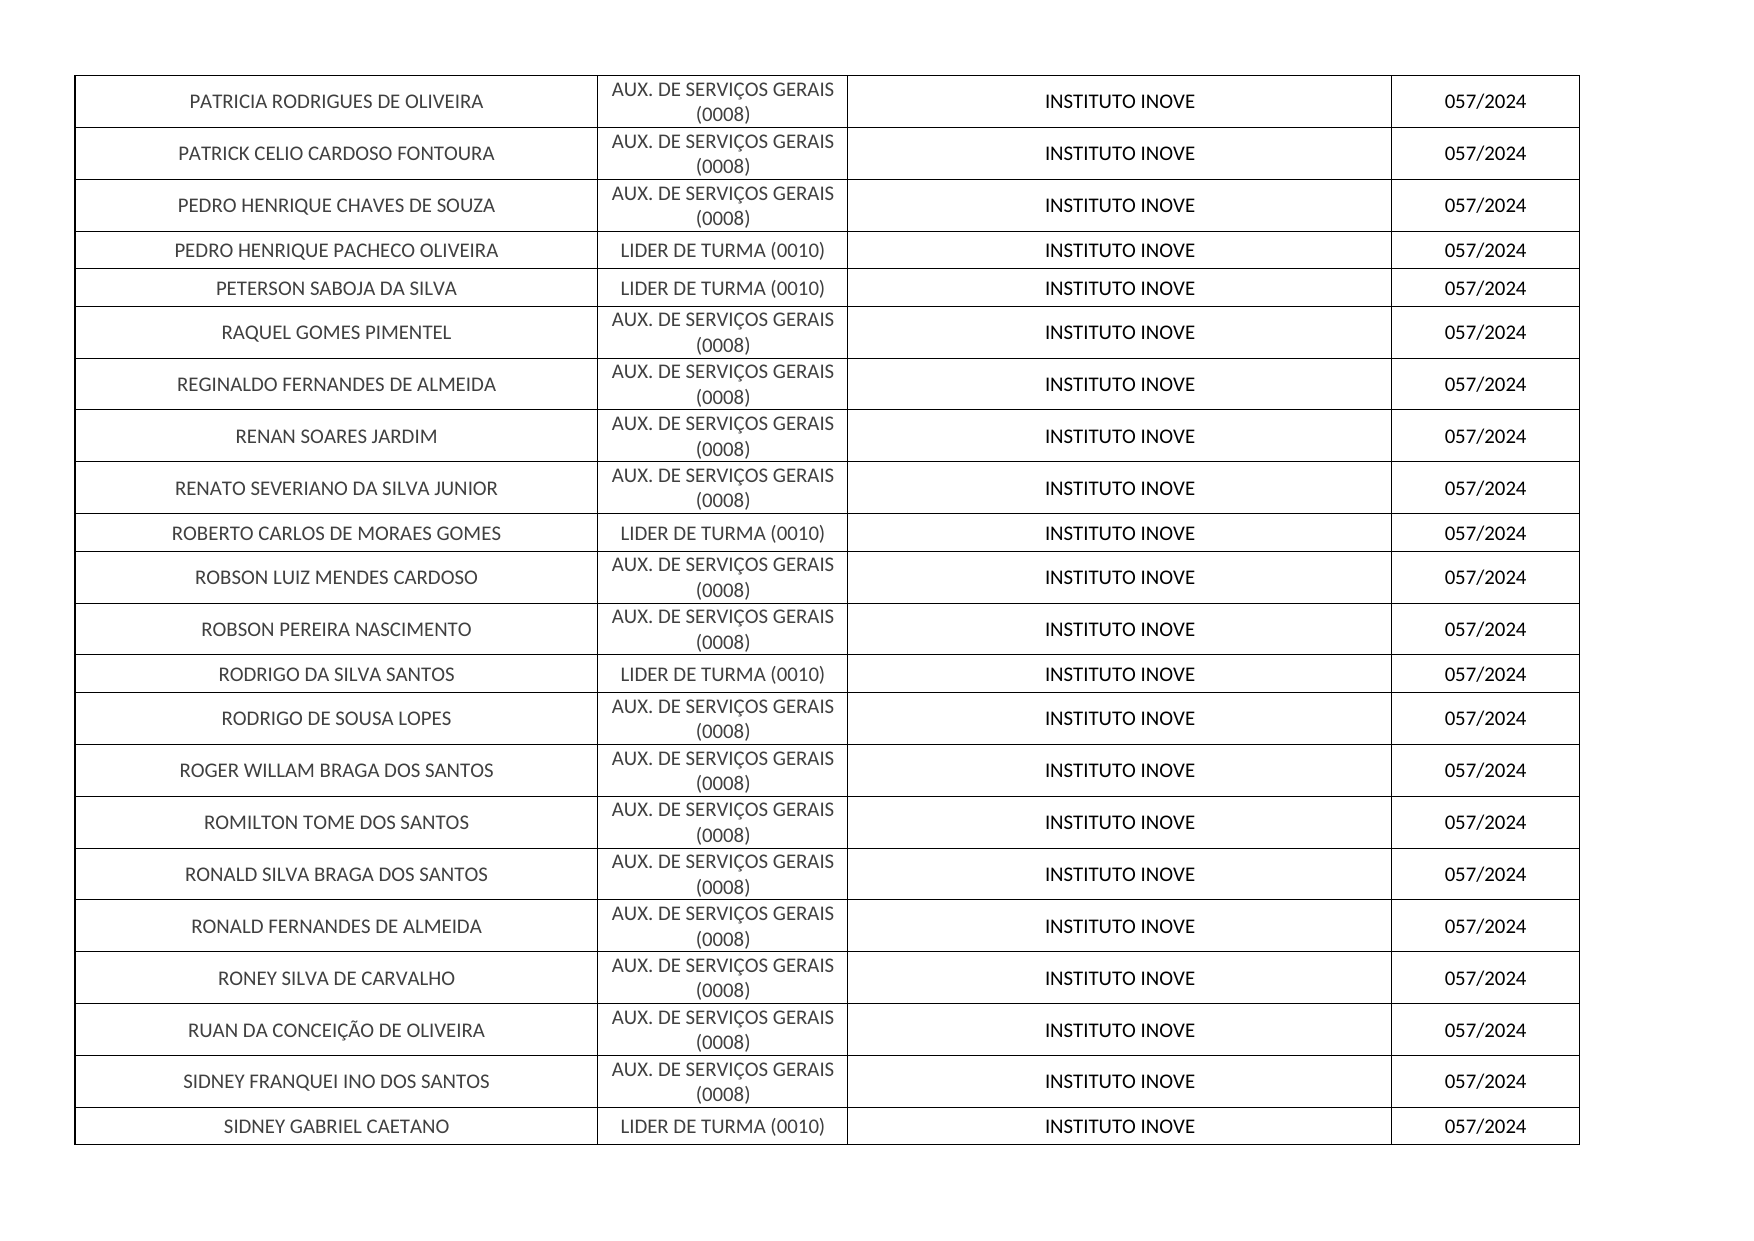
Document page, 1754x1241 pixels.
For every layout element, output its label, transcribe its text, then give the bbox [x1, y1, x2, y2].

table_cell AUX. DE SERVIÇOS GERAIS (0008) [598, 552, 847, 602]
table_cell 057/2024 [1392, 604, 1579, 654]
table_cell 057/2024 [1392, 797, 1579, 847]
table_cell RENAN SOARES JARDIM [76, 410, 597, 461]
table_cell RONALD FERNANDES DE ALMEIDA [76, 900, 597, 951]
table_cell INSTITUTO INOVE [848, 1108, 1391, 1144]
table_cell AUX. DE SERVIÇOS GERAIS (0008) [598, 1056, 847, 1107]
table_cell 057/2024 [1392, 1004, 1579, 1055]
table_cell AUX. DE SERVIÇOS GERAIS (0008) [598, 900, 847, 951]
table_cell SIDNEY FRANQUEI INO DOS SANTOS [76, 1056, 597, 1107]
table_cell PATRICK CELIO CARDOSO FONTOURA [76, 128, 597, 179]
table_cell LIDER DE TURMA (0010) [598, 232, 847, 268]
table_cell INSTITUTO INOVE [848, 514, 1391, 551]
table_cell ROGER WILLAM BRAGA DOS SANTOS [76, 745, 597, 796]
table_cell 057/2024 [1392, 552, 1579, 602]
table_cell PETERSON SABOJA DA SILVA [76, 269, 597, 306]
table_cell INSTITUTO INOVE [848, 1004, 1391, 1055]
table_cell 057/2024 [1392, 1108, 1579, 1144]
table_cell 057/2024 [1392, 745, 1579, 796]
table_cell AUX. DE SERVIÇOS GERAIS (0008) [598, 128, 847, 179]
table_cell PEDRO HENRIQUE PACHECO OLIVEIRA [76, 232, 597, 268]
table_cell ROBSON PEREIRA NASCIMENTO [76, 604, 597, 654]
table_cell INSTITUTO INOVE [848, 462, 1391, 513]
table_cell SIDNEY GABRIEL CAETANO [76, 1108, 597, 1144]
table_cell INSTITUTO INOVE [848, 1056, 1391, 1107]
table_cell 057/2024 [1392, 849, 1579, 899]
table_cell LIDER DE TURMA (0010) [598, 269, 847, 306]
table_cell AUX. DE SERVIÇOS GERAIS (0008) [598, 307, 847, 357]
table_cell INSTITUTO INOVE [848, 693, 1391, 744]
table_cell REGINALDO FERNANDES DE ALMEIDA [76, 359, 597, 409]
table_cell 057/2024 [1392, 180, 1579, 231]
table_cell 057/2024 [1392, 655, 1579, 692]
table_cell RODRIGO DE SOUSA LOPES [76, 693, 597, 744]
table_cell INSTITUTO INOVE [848, 180, 1391, 231]
table_cell RAQUEL GOMES PIMENTEL [76, 307, 597, 357]
table_cell AUX. DE SERVIÇOS GERAIS (0008) [598, 693, 847, 744]
table_cell AUX. DE SERVIÇOS GERAIS (0008) [598, 797, 847, 847]
table_cell RONEY SILVA DE CARVALHO [76, 952, 597, 1003]
table_cell 057/2024 [1392, 462, 1579, 513]
table_cell INSTITUTO INOVE [848, 269, 1391, 306]
table_cell 057/2024 [1392, 410, 1579, 461]
table_cell RENATO SEVERIANO DA SILVA JUNIOR [76, 462, 597, 513]
table_cell AUX. DE SERVIÇOS GERAIS (0008) [598, 952, 847, 1003]
table_cell INSTITUTO INOVE [848, 128, 1391, 179]
table_cell PATRICIA RODRIGUES DE OLIVEIRA [76, 76, 597, 127]
table_cell INSTITUTO INOVE [848, 307, 1391, 357]
table_cell INSTITUTO INOVE [848, 952, 1391, 1003]
table_cell AUX. DE SERVIÇOS GERAIS (0008) [598, 462, 847, 513]
table_cell 057/2024 [1392, 128, 1579, 179]
table_cell INSTITUTO INOVE [848, 900, 1391, 951]
table_cell LIDER DE TURMA (0010) [598, 655, 847, 692]
table_cell INSTITUTO INOVE [848, 655, 1391, 692]
table_cell INSTITUTO INOVE [848, 604, 1391, 654]
table_cell RONALD SILVA BRAGA DOS SANTOS [76, 849, 597, 899]
table_cell 057/2024 [1392, 693, 1579, 744]
table_cell INSTITUTO INOVE [848, 797, 1391, 847]
table_cell AUX. DE SERVIÇOS GERAIS (0008) [598, 76, 847, 127]
table_cell INSTITUTO INOVE [848, 552, 1391, 602]
table_cell AUX. DE SERVIÇOS GERAIS (0008) [598, 359, 847, 409]
table_cell LIDER DE TURMA (0010) [598, 1108, 847, 1144]
table_cell INSTITUTO INOVE [848, 359, 1391, 409]
table_cell ROBSON LUIZ MENDES CARDOSO [76, 552, 597, 602]
table_cell INSTITUTO INOVE [848, 849, 1391, 899]
table_cell 057/2024 [1392, 1056, 1579, 1107]
table_cell INSTITUTO INOVE [848, 745, 1391, 796]
table_cell INSTITUTO INOVE [848, 410, 1391, 461]
table_cell RODRIGO DA SILVA SANTOS [76, 655, 597, 692]
table_cell AUX. DE SERVIÇOS GERAIS (0008) [598, 849, 847, 899]
table_cell 057/2024 [1392, 269, 1579, 306]
table_cell 057/2024 [1392, 232, 1579, 268]
table_cell INSTITUTO INOVE [848, 232, 1391, 268]
table_cell INSTITUTO INOVE [848, 76, 1391, 127]
table_cell AUX. DE SERVIÇOS GERAIS (0008) [598, 410, 847, 461]
table_cell RUAN DA CONCEIÇÃO DE OLIVEIRA [76, 1004, 597, 1055]
table_cell ROBERTO CARLOS DE MORAES GOMES [76, 514, 597, 551]
table_cell 057/2024 [1392, 307, 1579, 357]
table_cell AUX. DE SERVIÇOS GERAIS (0008) [598, 604, 847, 654]
table_cell 057/2024 [1392, 900, 1579, 951]
table_cell AUX. DE SERVIÇOS GERAIS (0008) [598, 1004, 847, 1055]
table_cell AUX. DE SERVIÇOS GERAIS (0008) [598, 180, 847, 231]
table_cell 057/2024 [1392, 952, 1579, 1003]
table_cell 057/2024 [1392, 359, 1579, 409]
table_cell ROMILTON TOME DOS SANTOS [76, 797, 597, 847]
table_cell AUX. DE SERVIÇOS GERAIS (0008) [598, 745, 847, 796]
table_cell PEDRO HENRIQUE CHAVES DE SOUZA [76, 180, 597, 231]
table_cell 057/2024 [1392, 514, 1579, 551]
table_cell LIDER DE TURMA (0010) [598, 514, 847, 551]
table_cell 057/2024 [1392, 76, 1579, 127]
